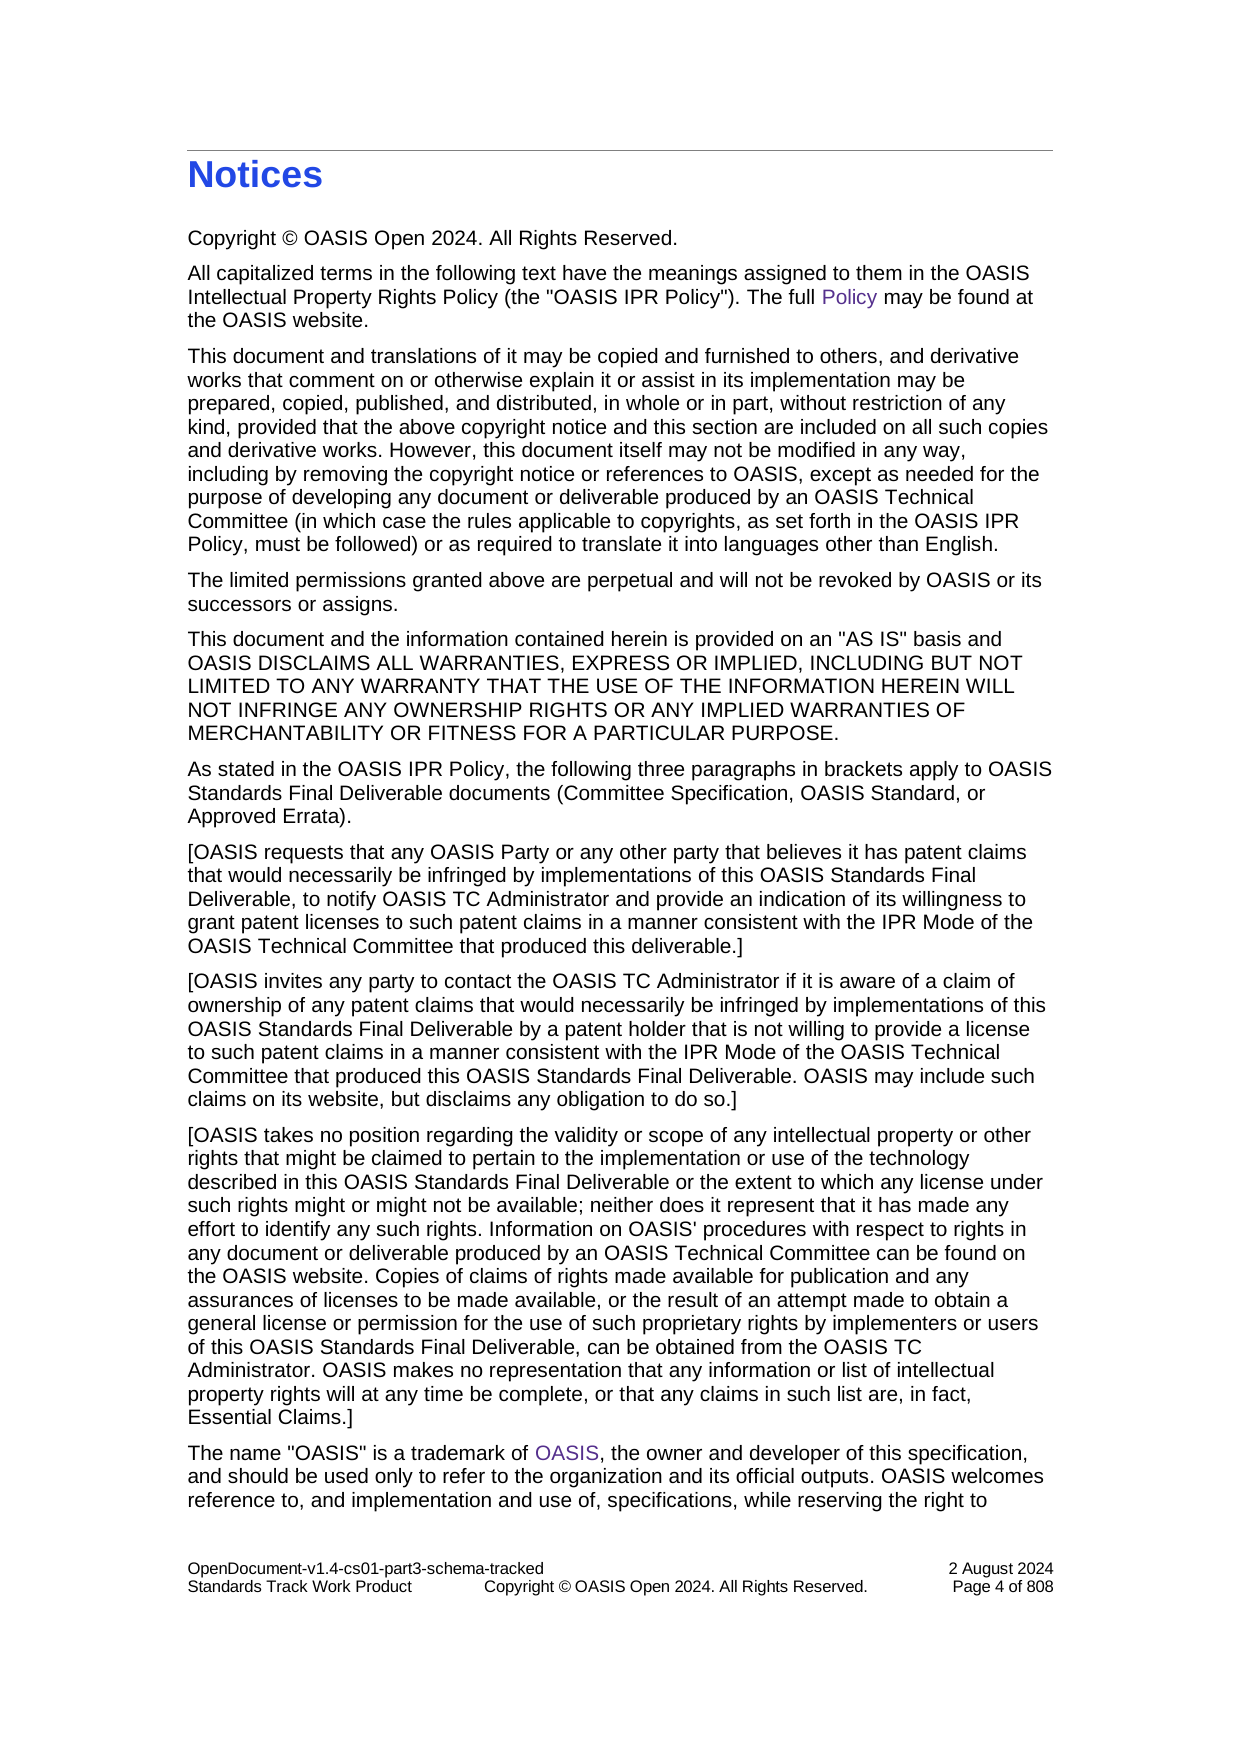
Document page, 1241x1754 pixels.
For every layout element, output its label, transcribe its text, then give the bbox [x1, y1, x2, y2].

subtitle Notices [187, 151, 1053, 195]
text The limited permissions granted above are perpetual and will not be revoked by OASIS or its successors or assigns. [187, 568, 1053, 616]
text [OASIS invites any party to contact the OASIS TC Administrator if it is aware of a claim of ownership of any patent claims that would necessarily be infringed by implementations of this OASIS Standards Final Deliverable by a patent holder that is not willing to provide a license to such patent claims in a manner consistent with the IPR Mode of the OASIS Technical Committee that produced this OASIS Standards Final Deliverable. OASIS may include such claims on its website, but disclaims any obligation to do so.] [187, 970, 1053, 1111]
text As stated in the OASIS IPR Policy, the following three paragraphs in brackets apply to OASIS Standards Final Deliverable documents (Committee Specification, OASIS Standard, or Approved Errata). [187, 757, 1053, 828]
text This document and translations of it may be copied and furnished to others, and derivative works that comment on or otherwise explain it or assist in its implementation may be prepared, copied, published, and distributed, in whole or in part, without restriction of any kind, provided that the above copyright notice and this section are included on all such copies and derivative works. However, this document itself may not be modified in any way, including by removing the copyright notice or references to OASIS, except as needed for the purpose of developing any document or deliverable produced by an OASIS Technical Committee (in which case the rules applicable to copyrights, as set forth in the OASIS IPR Policy, must be followed) or as required to translate it into languages other than English. [187, 344, 1053, 556]
text [OASIS requests that any OASIS Party or any other party that believes it has patent claims that would necessarily be infringed by implementations of this OASIS Standards Final Deliverable, to notify OASIS TC Administrator and provide an indication of its willingness to grant patent licenses to such patent claims in a manner consistent with the IPR Mode of the OASIS Technical Committee that produced this deliverable.] [187, 840, 1053, 958]
text Copyright © OASIS Open 2024. All Rights Reserved. [187, 226, 1053, 250]
text This document and the information contained herein is provided on an "AS IS" basis and OASIS DISCLAIMS ALL WARRANTIES, EXPRESS OR IMPLIED, INCLUDING BUT NOT LIMITED TO ANY WARRANTY THAT THE USE OF THE INFORMATION HEREIN WILL NOT INFRINGE ANY OWNERSHIP RIGHTS OR ANY IMPLIED WARRANTIES OF MERCHANTABILITY OR FITNESS FOR A PARTICULAR PURPOSE. [187, 628, 1053, 745]
text All capitalized terms in the following text have the meanings assigned to them in the OASIS Intellectual Property Rights Policy (the "OASIS IPR Policy"). The full Policy may be found at the OASIS website. [187, 262, 1053, 332]
text [OASIS takes no position regarding the validity or scope of any intellectual property or other rights that might be claimed to pertain to the implementation or use of the technology described in this OASIS Standards Final Deliverable or the extent to which any license under such rights might or might not be available; neither does it represent that it has made any effort to identify any such rights. Information on OASIS' procedures with respect to rights in any document or deliverable produced by an OASIS Technical Committee can be found on the OASIS website. Copies of claims of rights made available for publication and any assurances of licenses to be made available, or the result of an attempt made to obtain a general license or permission for the use of such proprietary rights by implementers or users of this OASIS Standards Final Deliverable, can be obtained from the OASIS TC Administrator. OASIS makes no representation that any information or list of intellectual property rights will at any time be complete, or that any claims in such list are, in fact, Essential Claims.] [187, 1123, 1053, 1429]
text The name "OASIS" is a trademark of OASIS, the owner and developer of this specification, and should be used only to refer to the organization and its official outputs. OASIS welcomes reference to, and implementation and use of, specifications, while reserving the right to [187, 1441, 1053, 1512]
